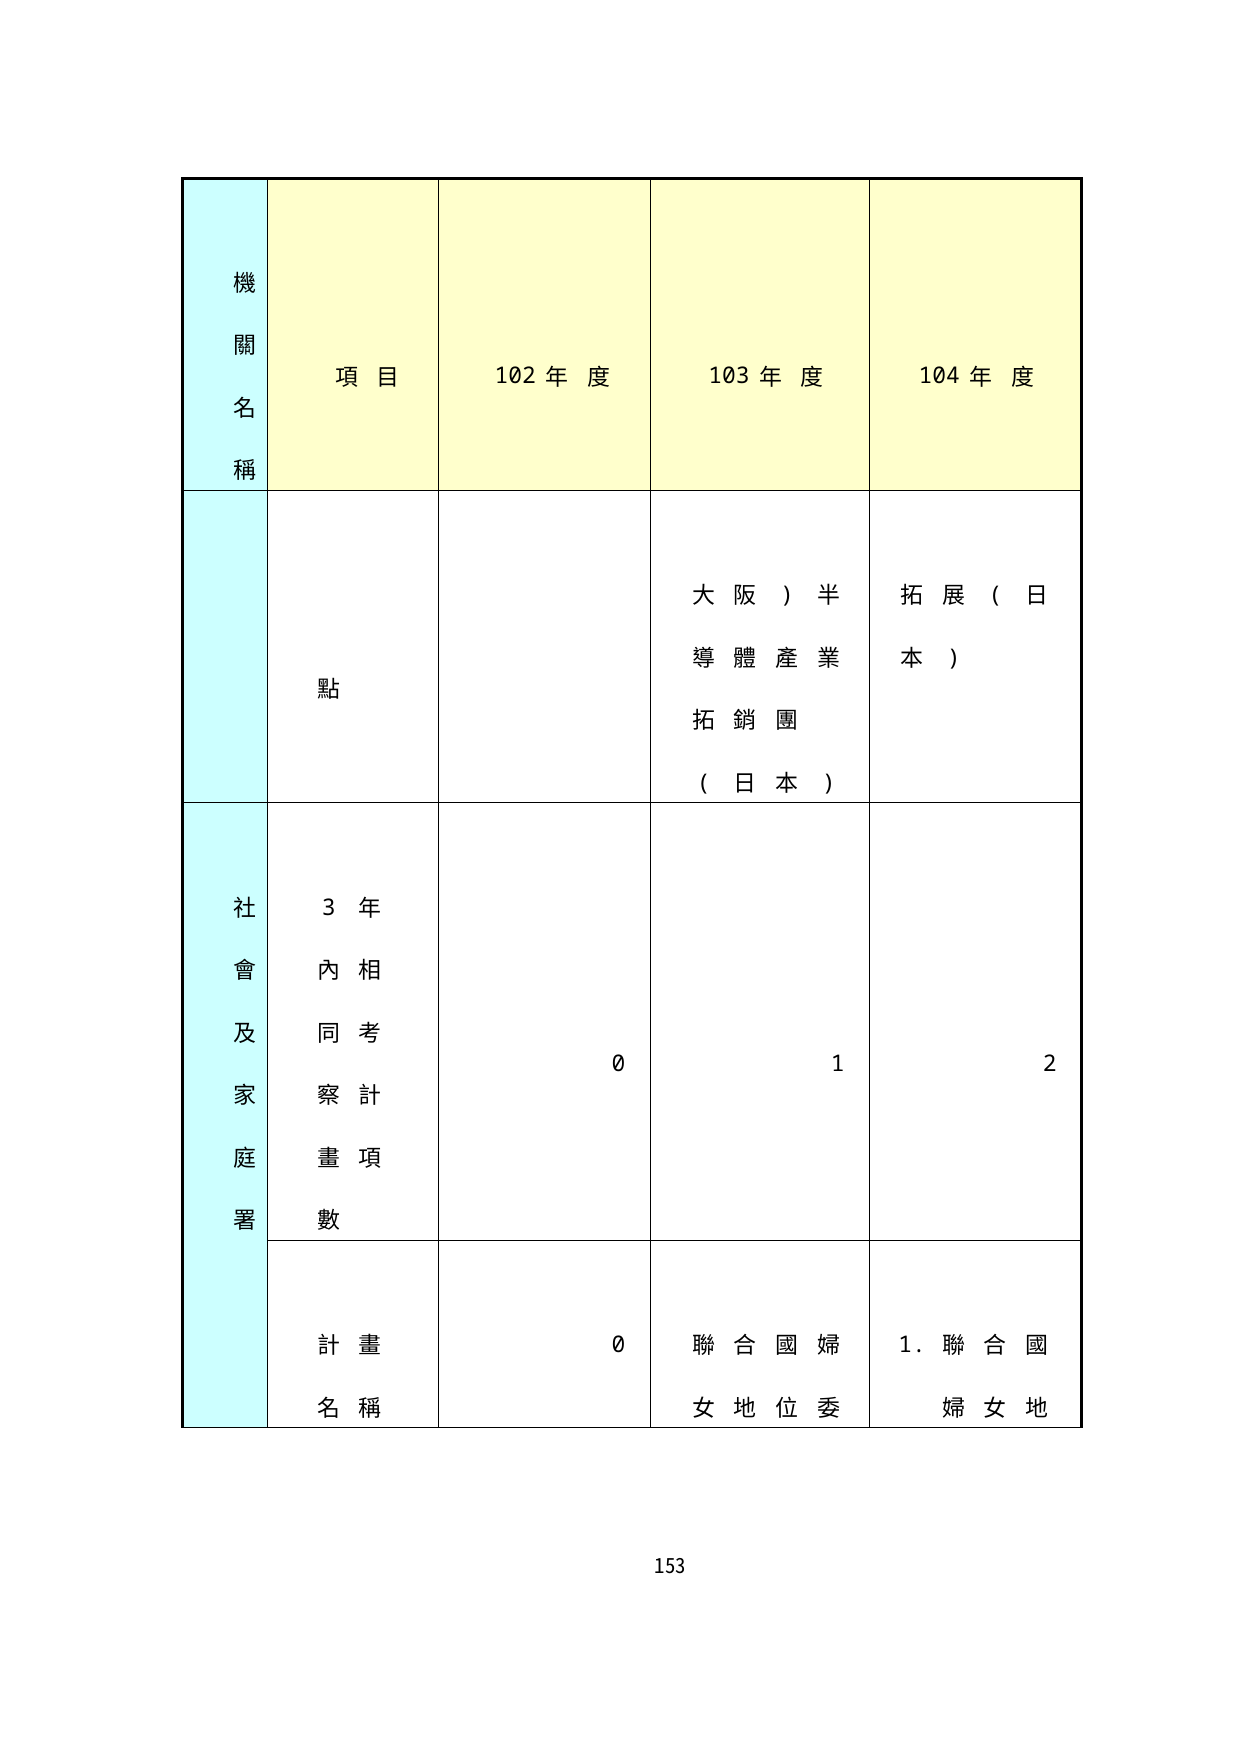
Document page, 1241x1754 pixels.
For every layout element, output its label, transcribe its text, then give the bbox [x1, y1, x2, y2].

table_header 103年度 [651, 180, 869, 490]
table_header 機關名稱 [184, 180, 267, 490]
table_cell 社會及家庭署 [184, 803, 267, 1427]
table_cell 1 [651, 803, 869, 1240]
table_cell [184, 491, 267, 802]
table_cell 點 [268, 491, 438, 802]
table_cell 2 [870, 803, 1080, 1240]
table_cell 0 [439, 803, 650, 1240]
table_cell 計畫名稱 [268, 1241, 438, 1427]
table_header 102年度 [439, 180, 650, 490]
table_cell 3年內相同考察計畫項數 [268, 803, 438, 1240]
table_header 項目 [268, 180, 438, 490]
table_cell 0 [439, 1241, 650, 1427]
table_cell 聯合國婦女地位委 [651, 1241, 869, 1427]
table_cell 大阪)半導體產業拓銷團(日本) [651, 491, 869, 802]
table_cell [439, 491, 650, 802]
table_header 104年度 [870, 180, 1080, 490]
table_cell 1.聯合國婦女地 [870, 1241, 1080, 1427]
table_cell 拓展(日本) [870, 491, 1080, 802]
